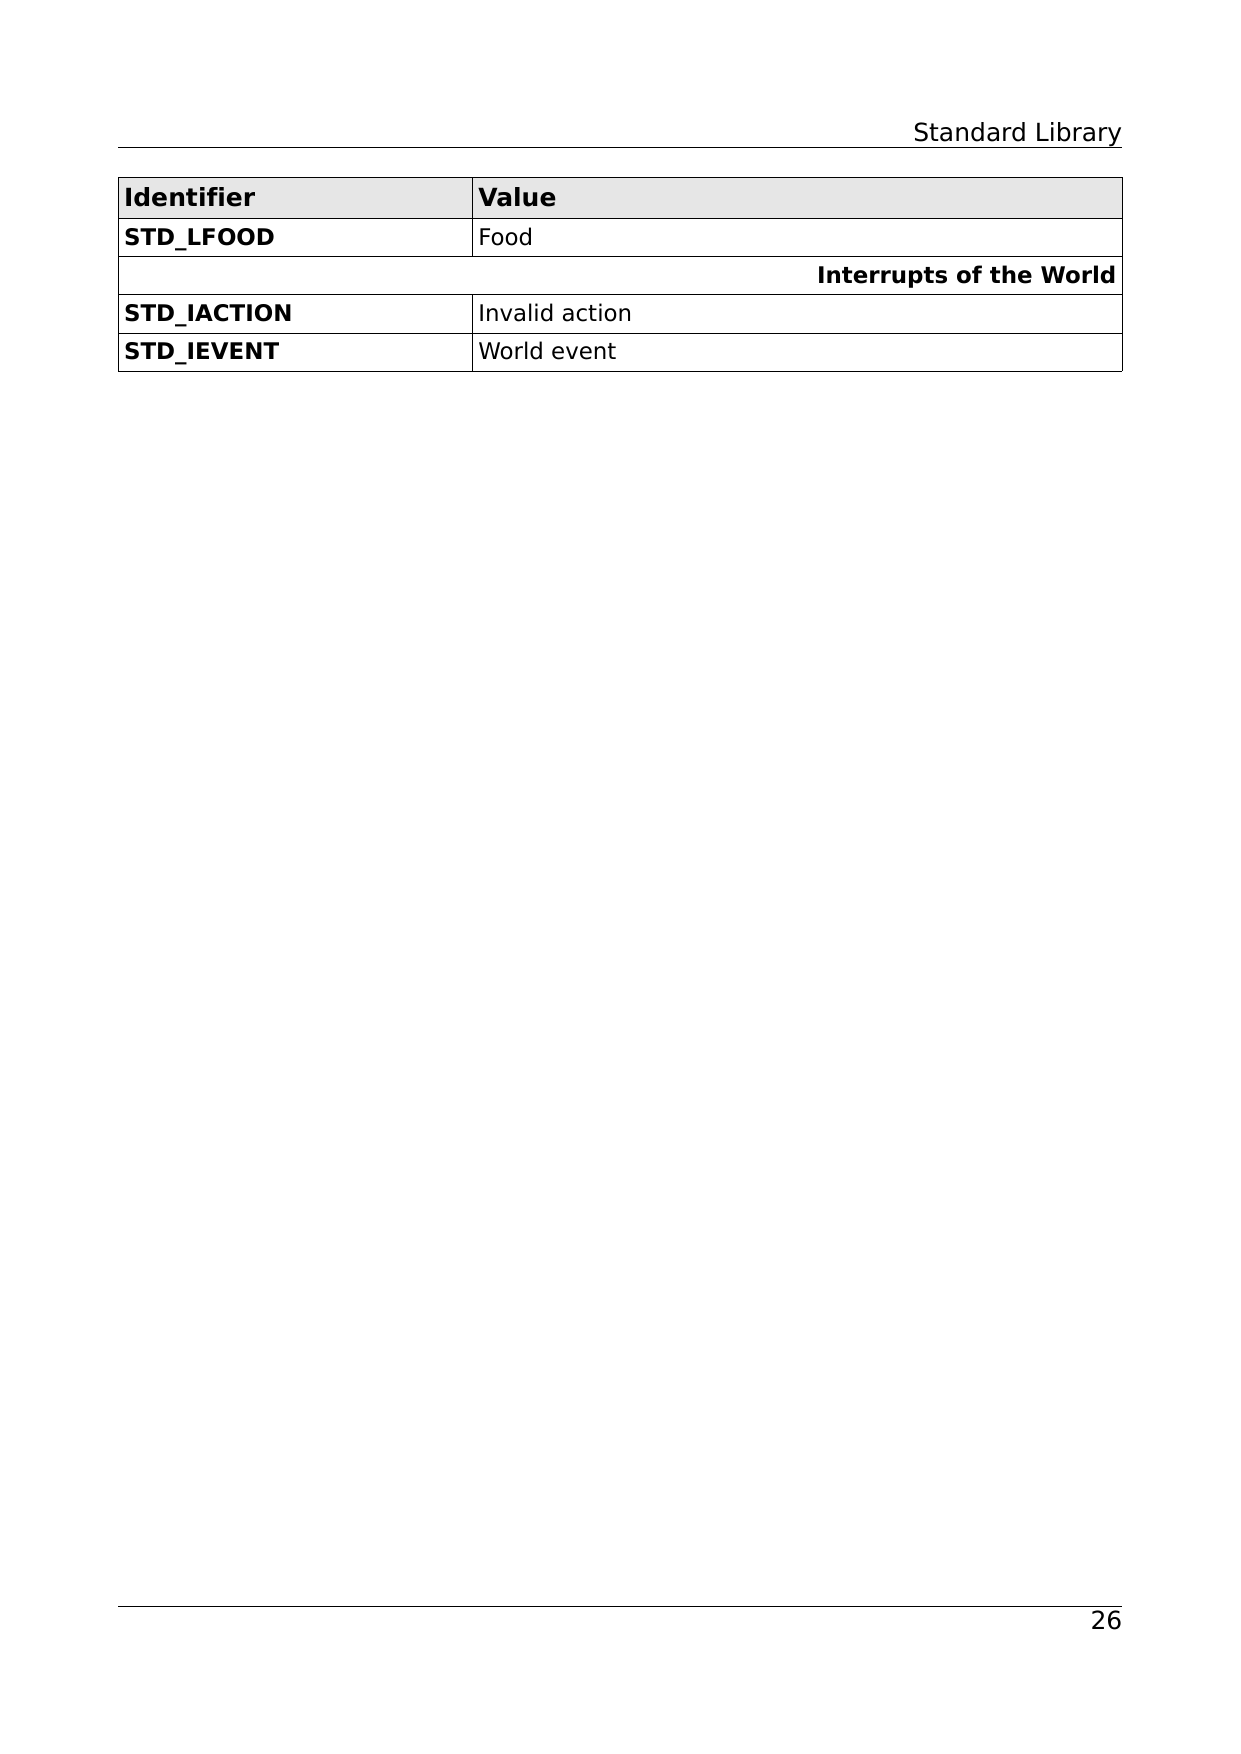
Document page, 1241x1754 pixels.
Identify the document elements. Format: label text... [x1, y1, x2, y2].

table_cell STD_IEVENT [119, 334, 472, 371]
table_cell Invalid action [473, 295, 1122, 332]
table_cell World event [473, 334, 1122, 371]
table_cell STD_IACTION [119, 295, 472, 332]
table_cell STD_LFOOD [119, 219, 472, 256]
table_header Identifier [119, 178, 472, 218]
table_cell Interrupts of the World [119, 257, 1122, 294]
table_cell Food [473, 219, 1122, 256]
table_header Value [473, 178, 1122, 218]
